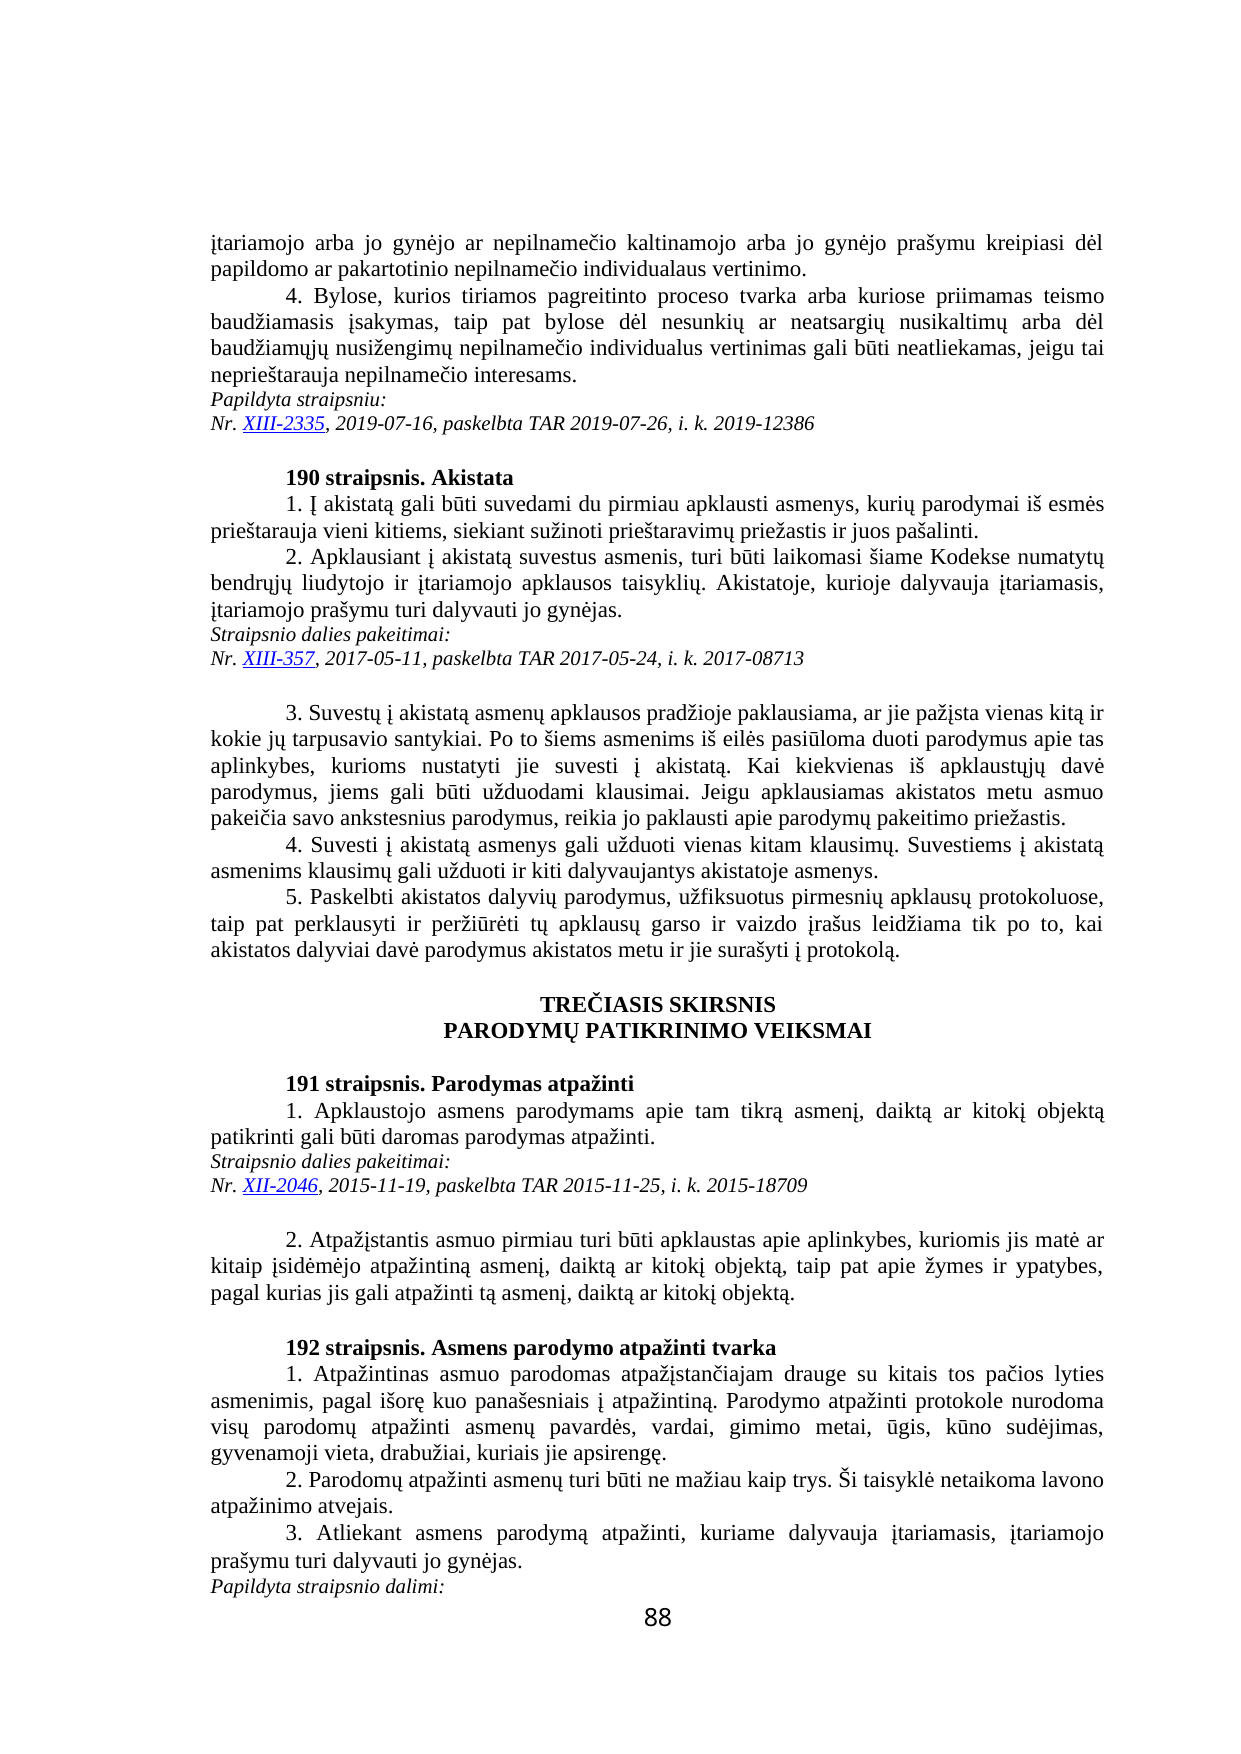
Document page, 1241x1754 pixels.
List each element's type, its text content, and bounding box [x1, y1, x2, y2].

text 1. Apklaustojo asmens parodymams apie tam tikrą asmenį, daiktą ar kitokį objektą patikrinti gali būti daromas parodymas atpažinti. [210, 1097, 1105, 1149]
text 4. Bylose, kurios tiriamos pagreitinto proceso tvarka arba kuriose priimamas teismo baudžiamasis įsakymas, taip pat bylose dėl nesunkių ar neatsargių nusikaltimų arba dėl baudžiamųjų nusižengimų nepilnamečio individualus vertinimas gali būti neatliekamas, jeigu tai neprieštarauja nepilnamečio interesams. [210, 282, 1105, 387]
text TREČIASIS SKIRSNIS [210, 991, 1105, 1018]
text 3. Suvestų į akistatą asmenų apklausos pradžioje paklausiama, ar jie pažįsta vienas kitą ir kokie jų tarpusavio santykiai. Po to šiems asmenims iš eilės pasiūloma duoti parodymus apie tas aplinkybes, kurioms nustatyti jie suvesti į akistatą. Kai kiekvienas iš apklaustųjų davė parodymus, jiems gali būti užduodami klausimai. Jeigu apklausiamas akistatos metu asmuo pakeičia savo ankstesnius parodymus, reikia jo paklausti apie parodymų pakeitimo priežastis. [210, 699, 1105, 831]
text įtariamojo arba jo gynėjo ar nepilnamečio kaltinamojo arba jo gynėjo prašymu kreipiasi dėl papildomo ar pakartotinio nepilnamečio individualaus vertinimo. [210, 229, 1105, 282]
text 190 straipsnis. Akistata [210, 464, 1105, 490]
text Straipsnio dalies pakeitimai: [210, 1149, 1105, 1173]
text 2. Apklausiant į akistatą suvestus asmenis, turi būti laikomasi šiame Kodekse numatytų bendrųjų liudytojo ir įtariamojo apklausos taisyklių. Akistatoje, kurioje dalyvauja įtariamasis, įtariamojo prašymu turi dalyvauti jo gynėjas. [210, 543, 1105, 622]
text Straipsnio dalies pakeitimai: [210, 622, 1105, 646]
text 1. Atpažintinas asmuo parodomas atpažįstančiajam drauge su kitais tos pačios lyties asmenimis, pagal išorę kuo panašesniais į atpažintiną. Parodymo atpažinti protokole nurodoma visų parodomų atpažinti asmenų pavardės, vardai, gimimo metai, ūgis, kūno sudėjimas, gyvenamoji vieta, drabužiai, kuriais jie apsirengę. [210, 1360, 1105, 1466]
text Nr. XIII-357, 2017-05-11, paskelbta TAR 2017-05-24, i. k. 2017-08713 [210, 646, 1105, 670]
text 1. Į akistatą gali būti suvedami du pirmiau apklausti asmenys, kurių parodymai iš esmės prieštarauja vieni kitiems, siekiant sužinoti prieštaravimų priežastis ir juos pašalinti. [210, 490, 1105, 543]
text 191 straipsnis. Parodymas atpažinti [210, 1070, 1105, 1097]
text Parodymų patikrinimo veiksmai [210, 1018, 1105, 1044]
text Nr. XII-2046, 2015-11-19, paskelbta TAR 2015-11-25, i. k. 2015-18709 [210, 1173, 1105, 1197]
text 2. Atpažįstantis asmuo pirmiau turi būti apklaustas apie aplinkybes, kuriomis jis matė ar kitaip įsidėmėjo atpažintiną asmenį, daiktą ar kitokį objektą, taip pat apie žymes ir ypatybes, pagal kurias jis gali atpažinti tą asmenį, daiktą ar kitokį objektą. [210, 1226, 1105, 1305]
text Nr. XIII-2335, 2019-07-16, paskelbta TAR 2019-07-26, i. k. 2019-12386 [210, 411, 1105, 435]
text 5. Paskelbti akistatos dalyvių parodymus, užfiksuotus pirmesnių apklausų protokoluose, taip pat perklausyti ir peržiūrėti tų apklausų garso ir vaizdo įrašus leidžiama tik po to, kai akistatos dalyviai davė parodymus akistatos metu ir jie surašyti į protokolą. [210, 883, 1105, 962]
text 192 straipsnis. Asmens parodymo atpažinti tvarka [210, 1334, 1105, 1360]
text 4. Suvesti į akistatą asmenys gali užduoti vienas kitam klausimų. Suvestiems į akistatą asmenims klausimų gali užduoti ir kiti dalyvaujantys akistatoje asmenys. [210, 831, 1105, 883]
text Papildyta straipsnio dalimi: [210, 1574, 1105, 1598]
text 2. Parodomų atpažinti asmenų turi būti ne mažiau kaip trys. Ši taisyklė netaikoma lavono atpažinimo atvejais. [210, 1466, 1105, 1518]
text Papildyta straipsniu: [210, 387, 1105, 411]
text 3. Atliekant asmens parodymą atpažinti, kuriame dalyvauja įtariamasis, įtariamojo prašymu turi dalyvauti jo gynėjas. [210, 1518, 1105, 1574]
